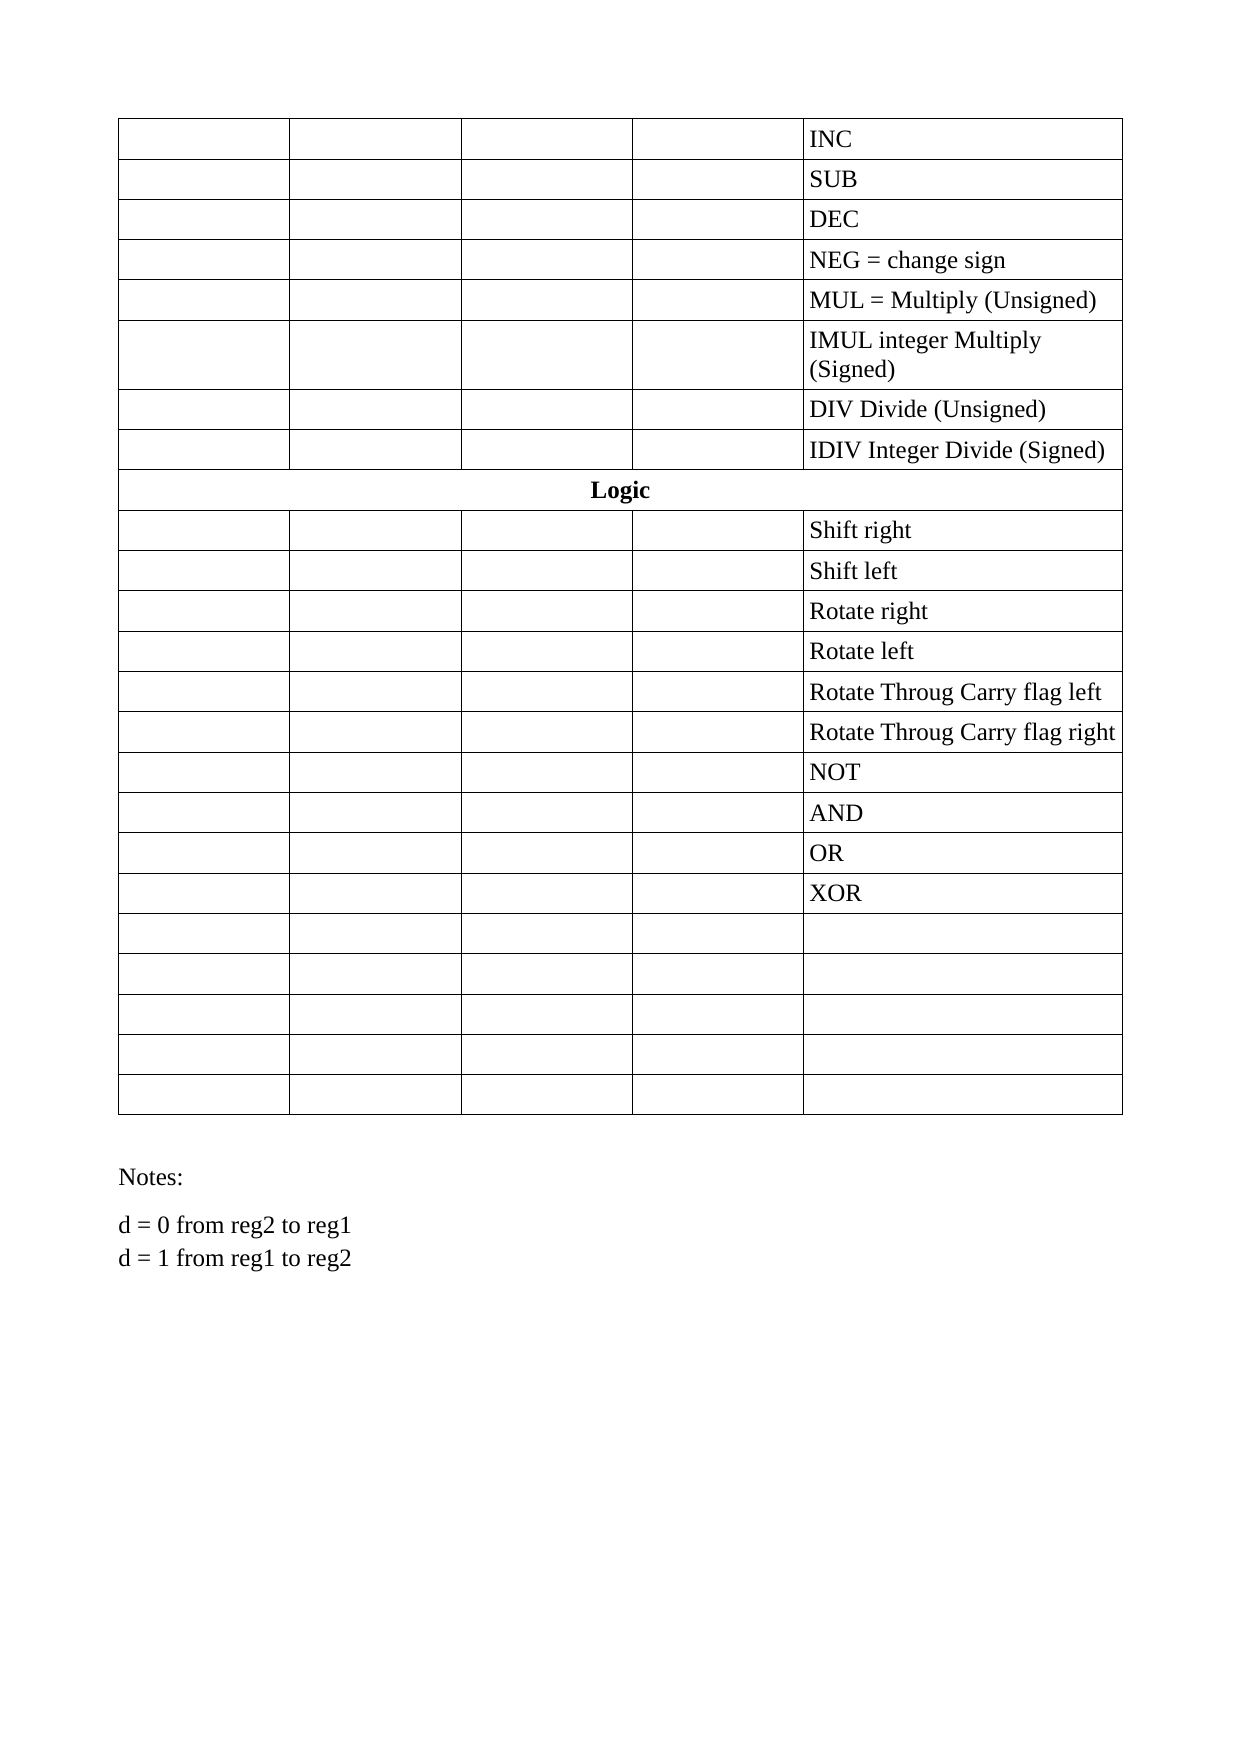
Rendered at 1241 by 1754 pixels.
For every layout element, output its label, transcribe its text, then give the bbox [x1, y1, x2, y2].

table_cell [462, 632, 632, 671]
table_cell [462, 672, 632, 711]
table_cell [119, 119, 289, 158]
table_cell MUL = Multiply (Unsigned) [804, 280, 1122, 320]
table_cell [119, 160, 289, 199]
table_cell [633, 874, 803, 913]
table_cell [119, 833, 289, 872]
table_cell [804, 914, 1122, 953]
table_cell [633, 793, 803, 832]
table_cell [290, 430, 461, 469]
table_cell [462, 712, 632, 752]
table_cell DEC [804, 200, 1122, 239]
table_cell [119, 280, 289, 320]
table_cell NEG = change sign [804, 240, 1122, 279]
table_cell [290, 200, 461, 239]
table_cell [633, 551, 803, 590]
table_cell [119, 995, 289, 1034]
table_cell [290, 672, 461, 711]
table_cell [462, 511, 632, 550]
table_cell [462, 200, 632, 239]
table_cell [119, 321, 289, 389]
table_cell [633, 672, 803, 711]
table_cell Shift right [804, 511, 1122, 550]
table_cell Rotate left [804, 632, 1122, 671]
table_cell [290, 511, 461, 550]
table_cell [633, 833, 803, 872]
table_cell [119, 793, 289, 832]
table_cell [119, 1035, 289, 1074]
table_cell [290, 874, 461, 913]
table_cell [119, 1075, 289, 1114]
table_cell Rotate Throug Carry flag left [804, 672, 1122, 711]
table_cell [119, 712, 289, 752]
table_cell [119, 430, 289, 469]
table_cell SUB [804, 160, 1122, 199]
table_cell IDIV Integer Divide (Signed) [804, 430, 1122, 469]
table_cell [633, 995, 803, 1034]
table_cell [462, 321, 632, 389]
table_cell XOR [804, 874, 1122, 913]
table_cell [462, 390, 632, 429]
table_cell [290, 160, 461, 199]
table_cell [290, 390, 461, 429]
table_cell [462, 591, 632, 631]
table_cell DIV Divide (Unsigned) [804, 390, 1122, 429]
table_cell [290, 914, 461, 953]
table_cell [633, 390, 803, 429]
table_cell [633, 321, 803, 389]
table_cell [633, 712, 803, 752]
table_cell [462, 914, 632, 953]
table_cell [633, 954, 803, 993]
text Notes: [118, 1162, 1122, 1191]
table_cell [462, 874, 632, 913]
table_cell [462, 1075, 632, 1114]
table_cell [462, 160, 632, 199]
table_cell [119, 753, 289, 792]
text d = 0 from reg2 to reg1 d = 1 from reg1 to reg2 [118, 1210, 1122, 1271]
table_cell IMUL integer Multiply (Signed) [804, 321, 1122, 389]
table_cell [290, 793, 461, 832]
table_cell [119, 200, 289, 239]
table_cell [290, 995, 461, 1034]
table_cell [462, 954, 632, 993]
table_cell [290, 712, 461, 752]
table_cell Logic [119, 470, 1122, 510]
table_cell [290, 321, 461, 389]
table_cell [462, 793, 632, 832]
table_cell Shift left [804, 551, 1122, 590]
table_cell [462, 753, 632, 792]
table_cell [462, 833, 632, 872]
table_cell [633, 430, 803, 469]
table_cell [804, 1035, 1122, 1074]
table_cell [119, 672, 289, 711]
table_cell [462, 240, 632, 279]
table_cell [119, 632, 289, 671]
table_cell [633, 753, 803, 792]
table_cell OR [804, 833, 1122, 872]
table_cell [290, 954, 461, 993]
table_cell [633, 591, 803, 631]
table_cell AND [804, 793, 1122, 832]
table_cell [633, 511, 803, 550]
table_cell [633, 914, 803, 953]
table_cell [290, 833, 461, 872]
table_cell [633, 632, 803, 671]
table_cell [290, 591, 461, 631]
table_cell [119, 874, 289, 913]
table_cell [119, 240, 289, 279]
table_cell [119, 551, 289, 590]
table_cell [804, 954, 1122, 993]
table_cell [290, 119, 461, 158]
table_cell [633, 240, 803, 279]
table_cell [462, 280, 632, 320]
table_cell [462, 995, 632, 1034]
table_cell [633, 1035, 803, 1074]
table_cell [804, 995, 1122, 1034]
table_cell [633, 160, 803, 199]
table_cell [119, 954, 289, 993]
table_cell [290, 1035, 461, 1074]
table_cell [633, 280, 803, 320]
table_cell [119, 511, 289, 550]
table_cell [119, 591, 289, 631]
table_cell [119, 914, 289, 953]
table_cell [290, 1075, 461, 1114]
table_cell [804, 1075, 1122, 1114]
table_cell Rotate Throug Carry flag right [804, 712, 1122, 752]
table_cell [462, 119, 632, 158]
table_cell [462, 551, 632, 590]
table_cell [633, 1075, 803, 1114]
table_cell NOT [804, 753, 1122, 792]
table_cell [290, 753, 461, 792]
table_cell [462, 1035, 632, 1074]
table_cell [290, 632, 461, 671]
table_cell [119, 390, 289, 429]
table_cell INC [804, 119, 1122, 158]
table_cell [462, 430, 632, 469]
table_cell [290, 240, 461, 279]
table_cell [633, 119, 803, 158]
table_cell [290, 280, 461, 320]
table_cell [633, 200, 803, 239]
table_cell Rotate right [804, 591, 1122, 631]
table_cell [290, 551, 461, 590]
